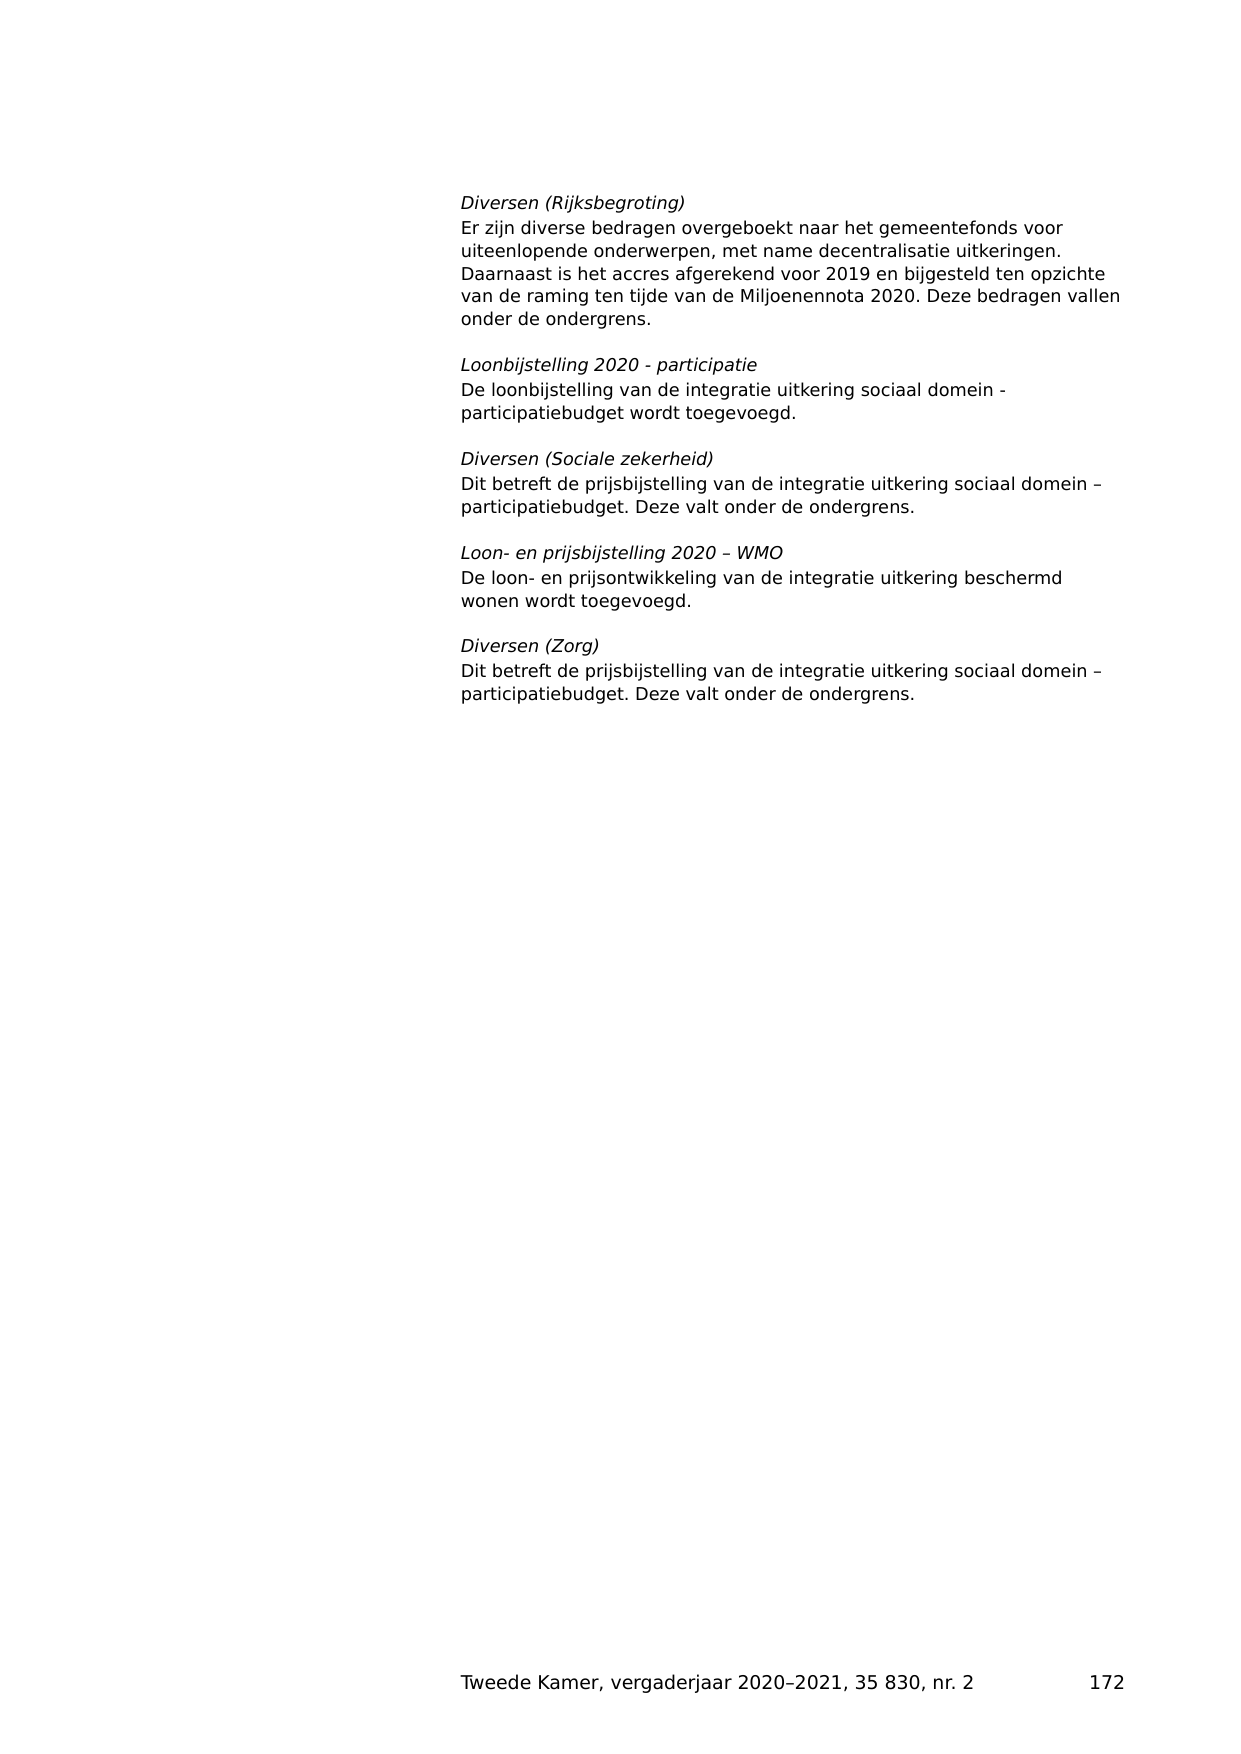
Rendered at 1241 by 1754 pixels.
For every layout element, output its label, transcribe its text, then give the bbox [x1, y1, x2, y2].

text De loon- en prijsontwikkeling van de integratie uitkering beschermd wonen wordt toegevoegd. [461, 566, 1125, 612]
text Dit betreft de prijsbijstelling van de integratie uitkering sociaal domein – participatiebudget. Deze valt onder de ondergrens. [461, 659, 1125, 705]
text Diversen (Zorg) [461, 634, 1125, 657]
text Dit betreft de prijsbijstelling van de integratie uitkering sociaal domein – participatiebudget. Deze valt onder de ondergrens. [461, 472, 1125, 518]
text Loonbijstelling 2020 - participatie [461, 353, 1125, 376]
text Er zijn diverse bedragen overgeboekt naar het gemeentefonds voor uiteenlopende onderwerpen, met name decentralisatie uitkeringen. Daarnaast is het accres afgerekend voor 2019 en bijgesteld ten opzichte van de raming ten tijde van de Miljoenennota 2020. Deze bedragen vallen onder de ondergrens. [461, 216, 1125, 330]
text De loonbijstelling van de integratie uitkering sociaal domein - participatiebudget wordt toegevoegd. [461, 378, 1125, 424]
text Diversen (Sociale zekerheid) [461, 447, 1125, 470]
text Loon- en prijsbijstelling 2020 – WMO [461, 541, 1125, 564]
text Diversen (Rijksbegroting) [461, 191, 1125, 214]
